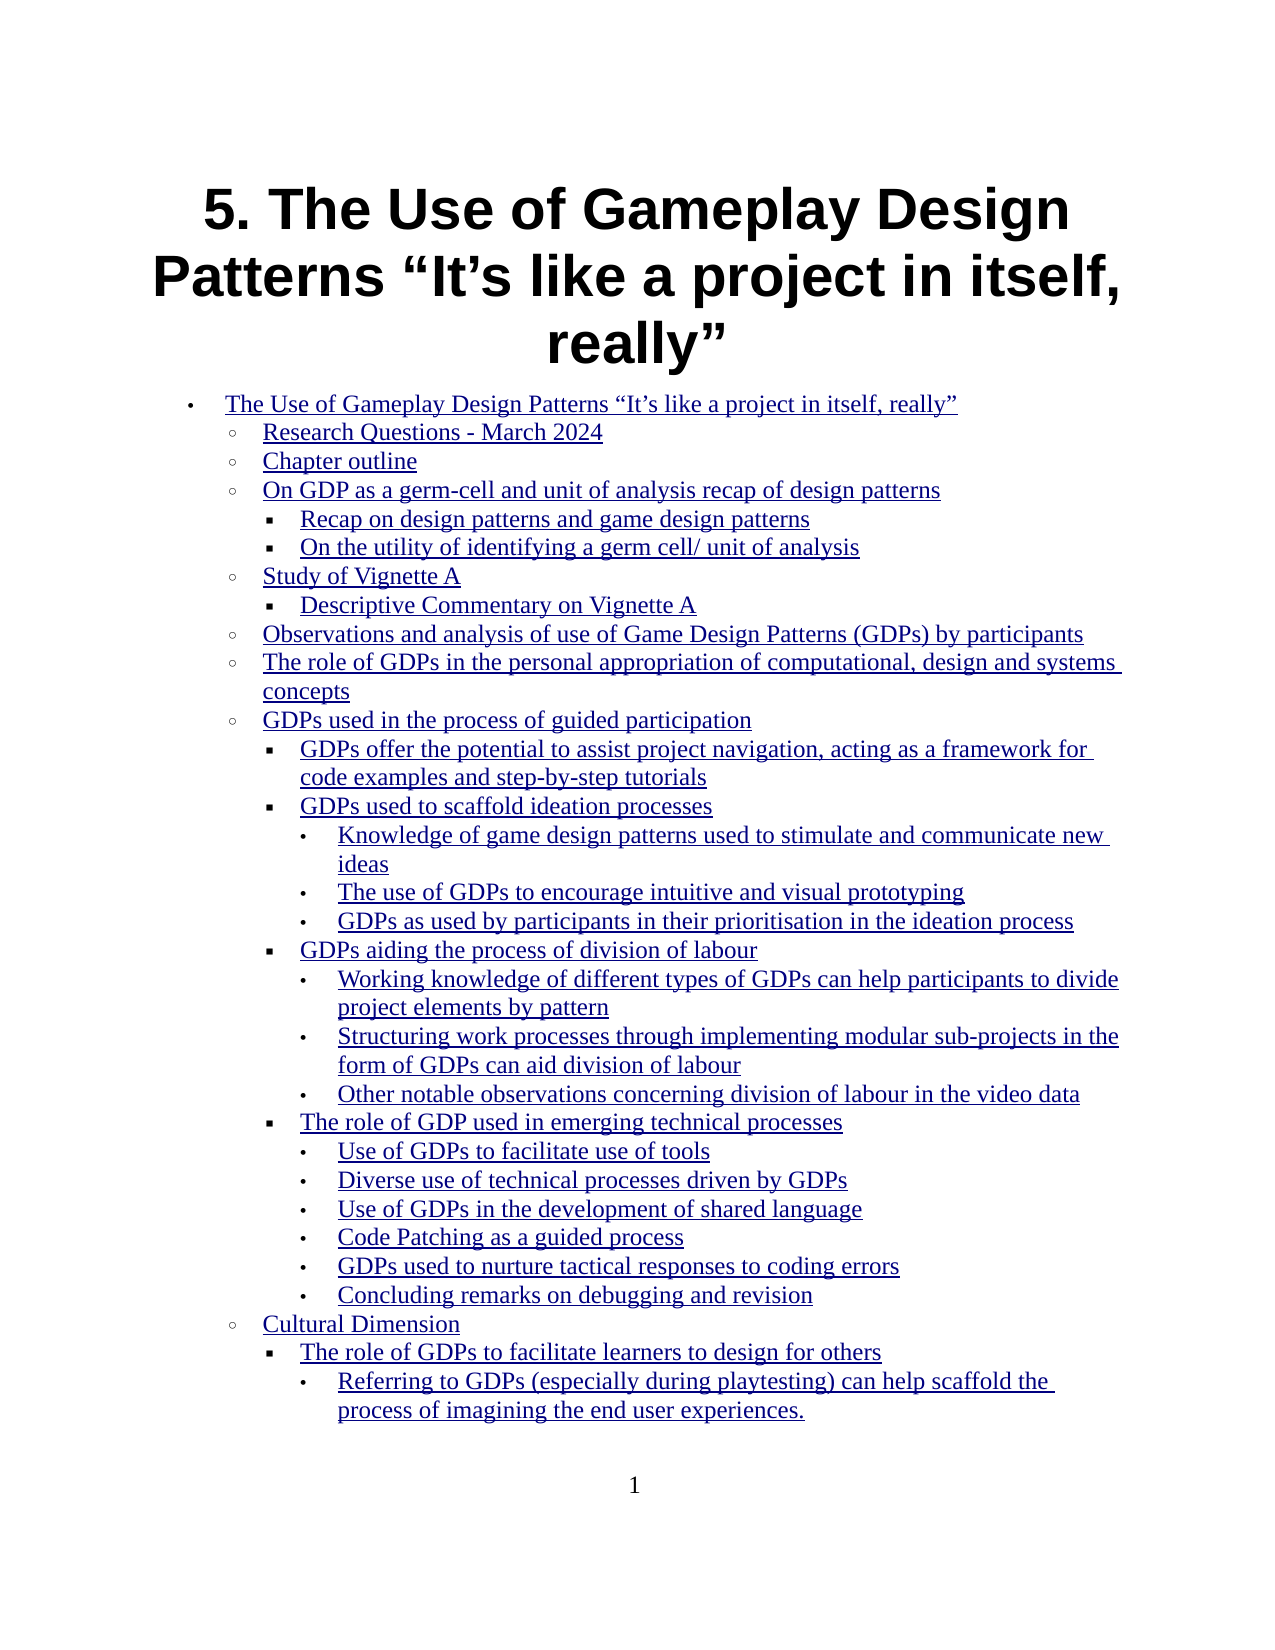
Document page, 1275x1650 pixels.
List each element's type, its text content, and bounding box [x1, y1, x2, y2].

list GDPs aiding the process of division of labour [262, 935, 1125, 964]
list Referring to GDPs (especially during playtesting) can help scaffold the process of imagining the end user experiences. [300, 1366, 1125, 1424]
title 5. The Use of Gameplay Design Patterns “It’s like a project in itself, really” [150, 175, 1125, 376]
list Descriptive Commentary on Vignette A [262, 590, 1125, 619]
list The use of GDPs to encourage intuitive and visual prototyping [300, 877, 1125, 906]
list Diverse use of technical processes driven by GDPs [300, 1165, 1125, 1194]
list Cultural Dimension [225, 1309, 1125, 1337]
list GDPs used in the process of guided participation [225, 705, 1125, 734]
list The role of GDP used in emerging technical processes [262, 1107, 1125, 1136]
list Observations and analysis of use of Game Design Patterns (GDPs) by participants [225, 619, 1125, 647]
list Working knowledge of different types of GDPs can help participants to divide project elements by pattern [300, 964, 1125, 1021]
list GDPs used to scaffold ideation processes [262, 791, 1125, 820]
list On GDP as a germ-cell and unit of analysis recap of design patterns [225, 475, 1125, 504]
list Concluding remarks on debugging and revision [300, 1280, 1125, 1309]
list Other notable observations concerning division of labour in the video data [300, 1079, 1125, 1107]
list Research Questions - March 2024 [225, 417, 1125, 446]
list Code Patching as a guided process [300, 1222, 1125, 1251]
list GDPs as used by participants in their prioritisation in the ideation process [300, 906, 1125, 935]
list GDPs offer the potential to assist project navigation, acting as a framework for code examples and step-by-step tutorials [262, 734, 1125, 791]
list The Use of Gameplay Design Patterns “It’s like a project in itself, really” [187, 389, 1125, 417]
list Study of Vignette A [225, 561, 1125, 590]
list Use of GDPs to facilitate use of tools [300, 1136, 1125, 1165]
list The role of GDPs to facilitate learners to design for others [262, 1337, 1125, 1366]
list Structuring work processes through implementing modular sub-projects in the form of GDPs can aid division of labour [300, 1021, 1125, 1079]
list Knowledge of game design patterns used to stimulate and communicate new ideas [300, 820, 1125, 877]
list The role of GDPs in the personal appropriation of computational, design and systems concepts [225, 647, 1125, 705]
list Chapter outline [225, 446, 1125, 475]
list Recap on design patterns and game design patterns [262, 504, 1125, 532]
list Use of GDPs in the development of shared language [300, 1194, 1125, 1222]
list GDPs used to nurture tactical responses to coding errors [300, 1251, 1125, 1280]
list On the utility of identifying a germ cell/ unit of analysis [262, 532, 1125, 561]
